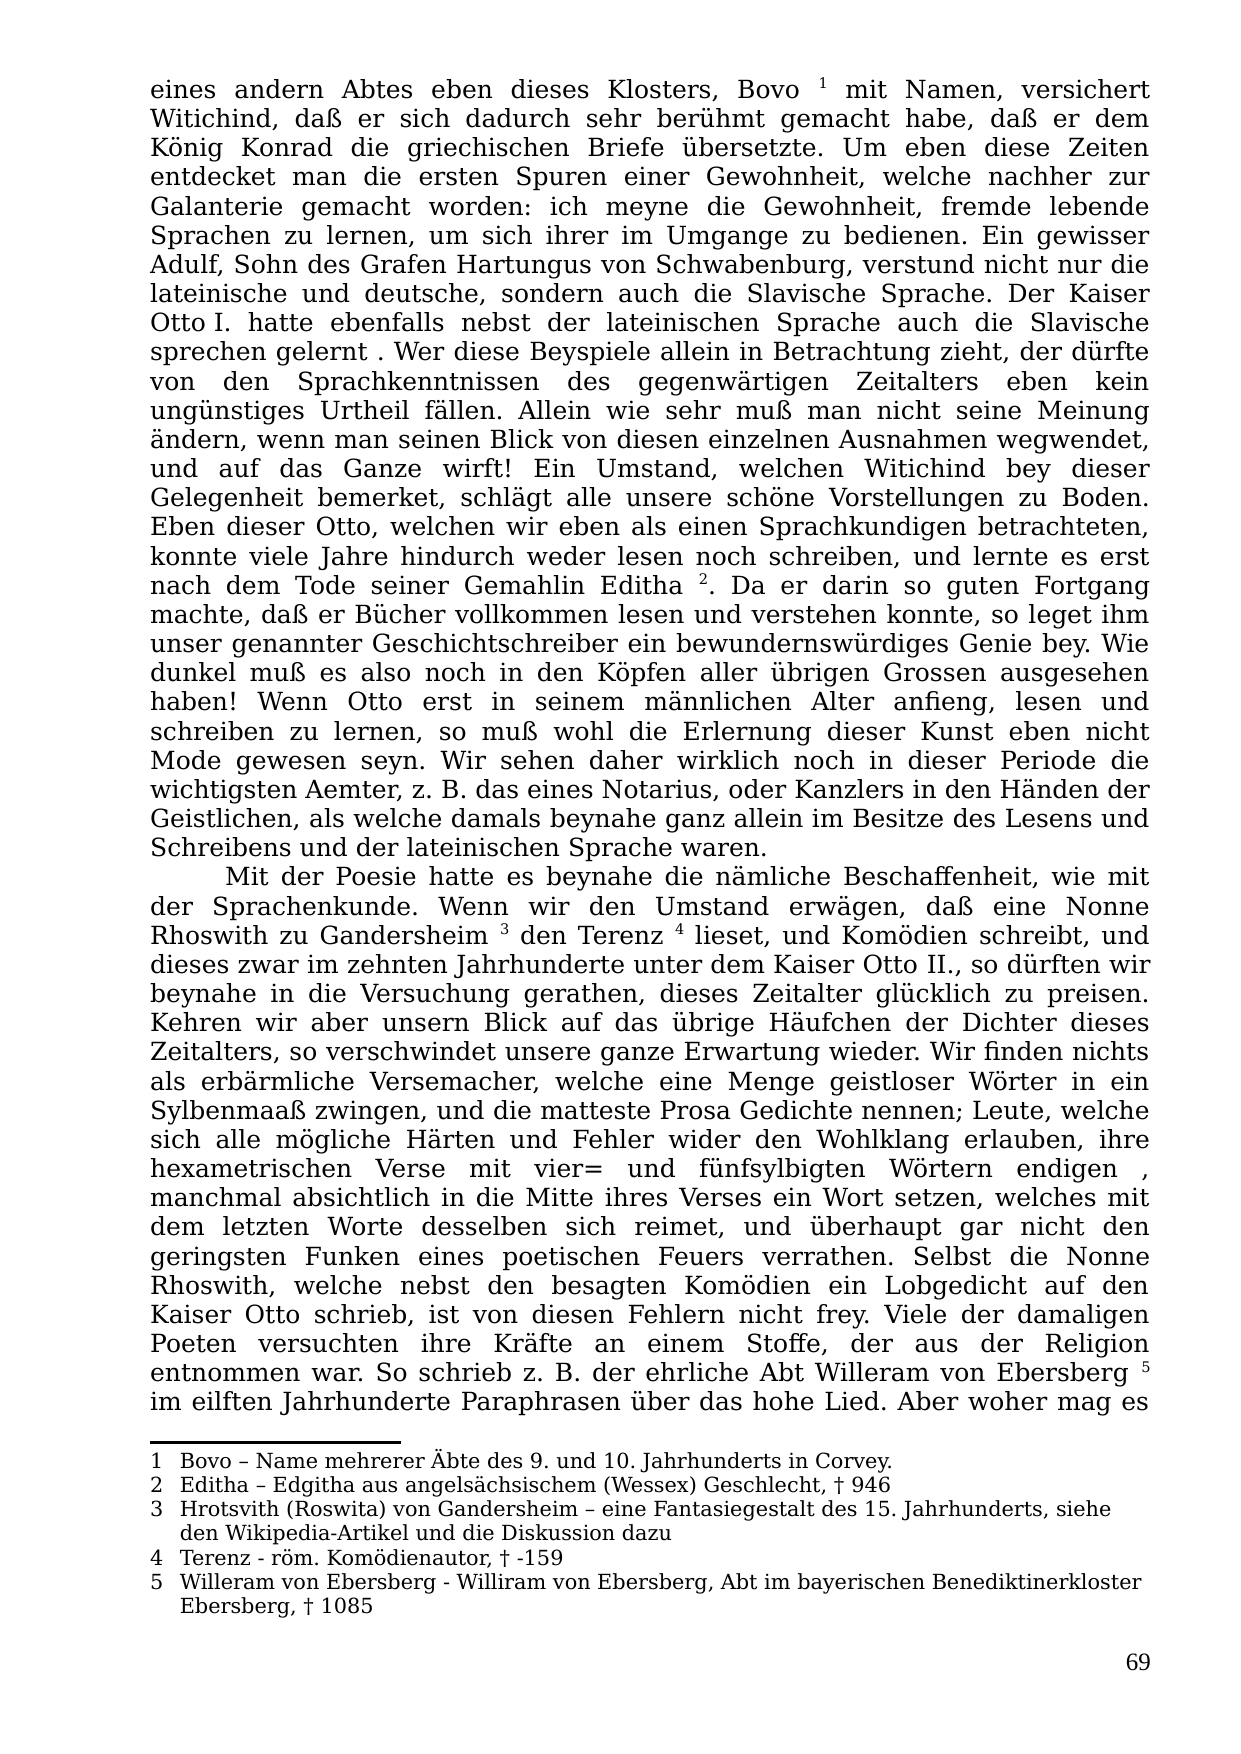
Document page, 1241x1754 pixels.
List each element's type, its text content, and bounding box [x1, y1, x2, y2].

text Terenz - röm. Komödienautor, † -159 [150, 1546, 1151, 1570]
text Willeram von Ebersberg - Williram von Ebersberg, Abt im bayerischen Benediktinerkloster Ebersberg, † 1085 [150, 1570, 1151, 1618]
text eines andern Abtes eben dieses Klosters, Bovo mit Namen, versichert Witichind, daß er sich dadurch sehr berühmt gemacht habe, daß er dem König Konrad die griechischen Briefe übersetzte. Um eben diese Zeiten entdecket man die ersten Spuren einer Gewohnheit, welche nachher zur Galanterie gemacht worden: ich meyne die Gewohnheit, fremde lebende Sprachen zu lernen, um sich ihrer im Umgange zu bedienen. Ein gewisser Adulf, Sohn des Grafen Hartungus von Schwabenburg, verstund nicht nur die lateinische und deutsche, sondern auch die Slavische Sprache. Der Kaiser Otto I. hatte ebenfalls nebst der lateinischen Sprache auch die Slavische sprechen gelernt . Wer diese Beyspiele allein in Betrachtung zieht, der dürfte von den Sprachkenntnissen des gegenwärtigen Zeitalters eben kein ungünstiges Urtheil fällen. Allein wie sehr muß man nicht seine Meinung ändern, wenn man seinen Blick von diesen einzelnen Ausnahmen wegwendet, und auf das Ganze wirft! Ein Umstand, welchen Witichind bey dieser Gelegenheit bemerket, schlägt alle unsere schöne Vorstellungen zu Boden. Eben dieser Otto, welchen wir eben als einen Sprachkundigen betrachteten, konnte viele Jahre hindurch weder lesen noch schreiben, und lernte es erst nach dem Tode seiner Gemahlin Editha . Da er darin so guten Fortgang machte, daß er Bücher vollkommen lesen und verstehen konnte, so leget ihm unser genannter Geschichtschreiber ein bewundernswürdiges Genie bey. Wie dunkel muß es also noch in den Köpfen aller übrigen Grossen ausgesehen haben! Wenn Otto erst in seinem männlichen Alter anfieng, lesen und schreiben zu lernen, so muß wohl die Erlernung dieser Kunst eben nicht Mode gewesen seyn. Wir sehen daher wirklich noch in dieser Periode die wichtigsten Aemter, z. B. das eines Notarius, oder Kanzlers in den Händen der Geistlichen, als welche damals beynahe ganz allein im Besitze des Lesens und Schreibens und der lateinischen Sprache waren. [150, 75, 1151, 862]
text Editha – Edgitha aus angelsächsischem (Wessex) Geschlecht, † 946 [150, 1473, 1151, 1497]
text Bovo – Name mehrerer Äbte des 9. und 10. Jahrhunderts in Corvey. [150, 1449, 1151, 1473]
text Mit der Poesie hatte es beynahe die nämliche Beschaffenheit, wie mit der Sprachenkunde. Wenn wir den Umstand erwägen, daß eine Nonne Rhoswith zu Gandersheim den Terenz lieset, und Komödien schreibt, und dieses zwar im zehnten Jahrhunderte unter dem Kaiser Otto II., so dürften wir beynahe in die Versuchung gerathen, dieses Zeitalter glücklich zu preisen. Kehren wir aber unsern Blick auf das übrige Häufchen der Dichter dieses Zeitalters, so verschwindet unsere ganze Erwartung wieder. Wir finden nichts als erbärmliche Versemacher, welche eine Menge geistloser Wörter in ein Sylbenmaaß zwingen, und die matteste Prosa Gedichte nennen; Leute, welche sich alle mögliche Härten und Fehler wider den Wohlklang erlauben, ihre hexametrischen Verse mit vier= und fünfsylbigten Wörtern endigen , manchmal absichtlich in die Mitte ihres Verses ein Wort setzen, welches mit dem letzten Worte desselben sich reimet, und überhaupt gar nicht den geringsten Funken eines poetischen Feuers verrathen. Selbst die Nonne Rhoswith, welche nebst den besagten Komödien ein Lobgedicht auf den Kaiser Otto schrieb, ist von diesen Fehlern nicht frey. Viele der damaligen Poeten versuchten ihre Kräfte an einem Stoffe, der aus der Religion entnommen war. So schrieb z. B. der ehrliche Abt Willeram von Ebersberg im eilften Jahrhunderte Paraphrasen über das hohe Lied. Aber woher mag es [150, 862, 1151, 1417]
text Hrotsvith (Roswita) von Gandersheim – eine Fantasiegestalt des 15. Jahrhunderts, siehe den Wikipedia-Artikel und die Diskussion dazu [150, 1497, 1151, 1546]
